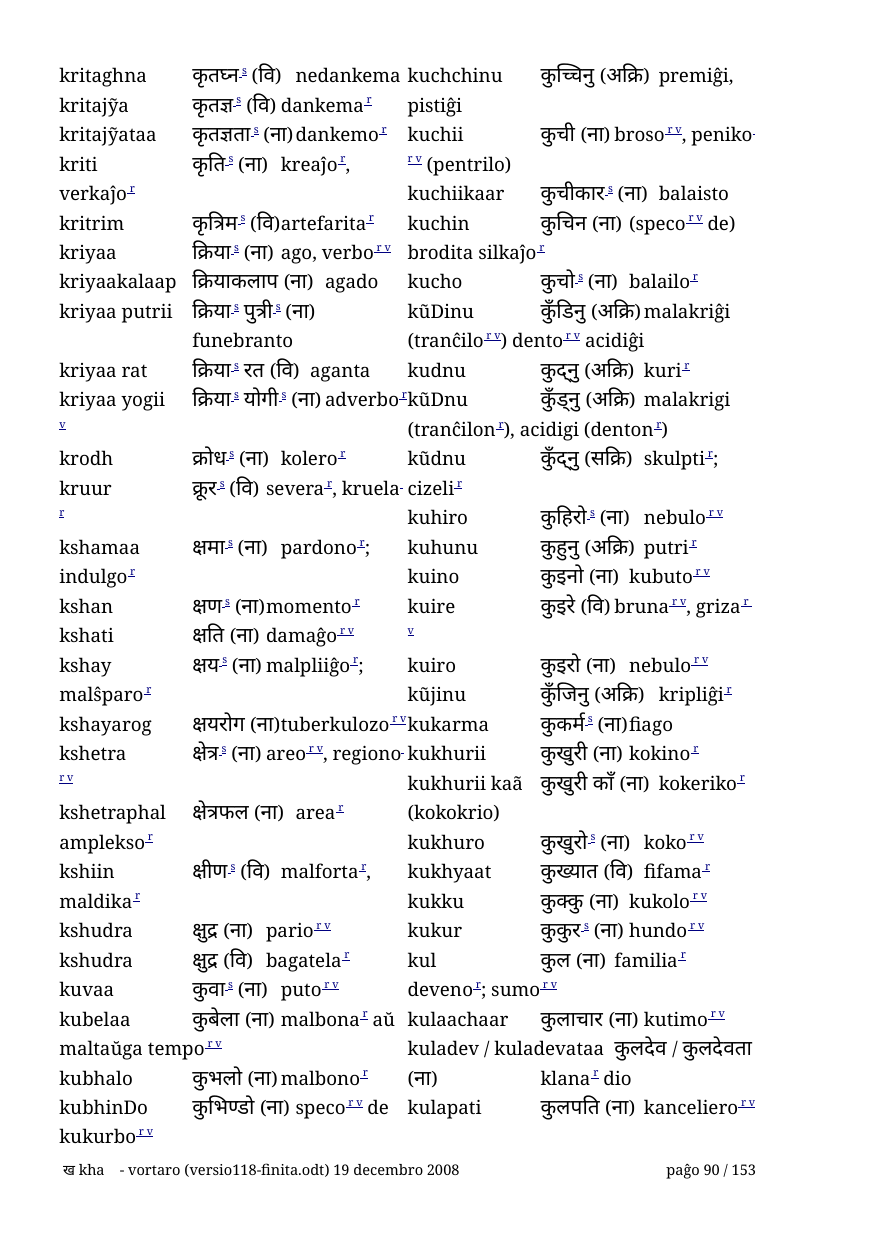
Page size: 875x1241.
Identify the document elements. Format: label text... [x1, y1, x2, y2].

text kshay क्षय s (ना) malpliiĝo r; malŝparo r [59, 649, 407, 708]
text krodh क्रोध s (ना) kolero r [59, 442, 407, 472]
text kuvaa कुवा s (ना) puto r v [59, 973, 407, 1002]
text kuiro कुइरो (ना) nebulo r v [407, 649, 756, 678]
text kriyaa rat क्रिया s रत (वि) aganta [59, 354, 407, 383]
text kuhunu कुहुनु (अक्रि) putri r [407, 531, 756, 560]
text kũDinu कुँडिनु (अक्रि) malakriĝi (tranĉilo r v) dento r v acidiĝi [407, 295, 756, 354]
text kshan क्षण s (ना) momento r [59, 590, 407, 619]
text kudnu कुद्‌नु (अक्रि) kuri r [407, 354, 756, 383]
text kshudra क्षुद्र (ना) pario r v [59, 914, 407, 943]
text kshudra क्षुद्र (वि) bagatela r [59, 943, 407, 973]
text kucho कुचो s (ना) balailo r [407, 265, 756, 295]
text kũjinu कुँजिनु (अक्रि) kripliĝi r [407, 678, 756, 708]
text kukur कुकुर s (ना) hundo r v [407, 914, 756, 943]
text kukhurii कुखुरी (ना) kokino r [407, 737, 756, 767]
text kulaachaar कुलाचार (ना) kutimo r v [407, 1002, 756, 1032]
text kukhyaat कुख्यात (वि) fifama r [407, 855, 756, 884]
text kriyaa putrii क्रिया s पुत्री s (ना) funebranto [59, 295, 407, 354]
text kruur क्रूर s (वि) severa r, kruela r [59, 472, 407, 531]
text kshati क्षति (ना) damaĝo r v [59, 619, 407, 649]
text kuchchinu कुच्चिनु (अक्रि) premiĝi, pistiĝi [407, 59, 756, 118]
text kritrim कृत्रिम s (वि) artefarita r [59, 206, 407, 236]
text kuire कुइरे (वि) bruna r v, griza r v [407, 590, 756, 649]
text kshetraphal क्षेत्रफल (ना) area r amplekso r [59, 796, 407, 855]
text kriti कृति s (ना) kreaĵo r, verkaĵo r [59, 147, 407, 206]
text kubelaa कुबेला (ना) malbona r aŭ maltaŭga tempo r v [59, 1002, 407, 1061]
text kuchin कुचिन (ना) (speco r v de) brodita silkaĵo r [407, 206, 756, 265]
text kritajỹataa कृतज्ञता s (ना) dankemo r [59, 118, 407, 147]
text kukarma कुकर्म s (ना) fiago [407, 708, 756, 737]
text kuladev / kuladevataa कुलदेव / कुलदेवता (ना) klana r dio [407, 1032, 756, 1091]
text kritaghna कृतघ्न s (वि) nedankema [59, 59, 407, 88]
text kshamaa क्षमा s (ना) pardono r; indulgo r [59, 531, 407, 590]
text kuchii कुची (ना) broso r v, peniko r v (pentrilo) [407, 118, 756, 177]
text kul कुल (ना) familia r deveno r; sumo r v [407, 943, 756, 1002]
text kulapati कुलपति (ना) kanceliero r v [407, 1091, 756, 1120]
text kritajỹa कृतज्ञ s (वि) dankema r [59, 88, 407, 118]
text kuino कुइनो (ना) kubuto r v [407, 560, 756, 590]
text kriyaa yogii क्रिया s योगी s (ना) adverbo r v [59, 383, 407, 442]
text kũdnu कुँद्‌नु (सक्रि) skulpti r; cizeli r [407, 442, 756, 501]
text kriyaakalaap क्रियाकलाप (ना) agado [59, 265, 407, 295]
text kuhiro कुहिरो s (ना) nebulo r v [407, 501, 756, 531]
text kũDnu कुँड्नु (अक्रि) malakrigi (tranĉilon r), acidigi (denton r) [407, 383, 756, 442]
text kshetra क्षेत्र s (ना) areo r v, regiono r v [59, 737, 407, 796]
text kshayarog क्षयरोग (ना) tuberkulozo r v [59, 708, 407, 737]
text kukhuro कुखुरो s (ना) koko r v [407, 826, 756, 855]
text kshiin क्षीण s (वि) malforta r, maldika r [59, 855, 407, 914]
text kriyaa क्रिया s (ना) ago, verbo r v [59, 236, 407, 265]
text kukhurii kaã कुखुरी काँ (ना) kokeriko r (kokokrio) [407, 767, 756, 826]
text kukku कुक्कु (ना) kukolo r v [407, 884, 756, 914]
text kubhalo कुभलो (ना) malbono r [59, 1061, 407, 1091]
text kubhinDo कुभिण्डो (ना) speco r v de kukurbo r v [59, 1091, 407, 1150]
text kuchiikaar कुचीकार s (ना) balaisto [407, 177, 756, 206]
